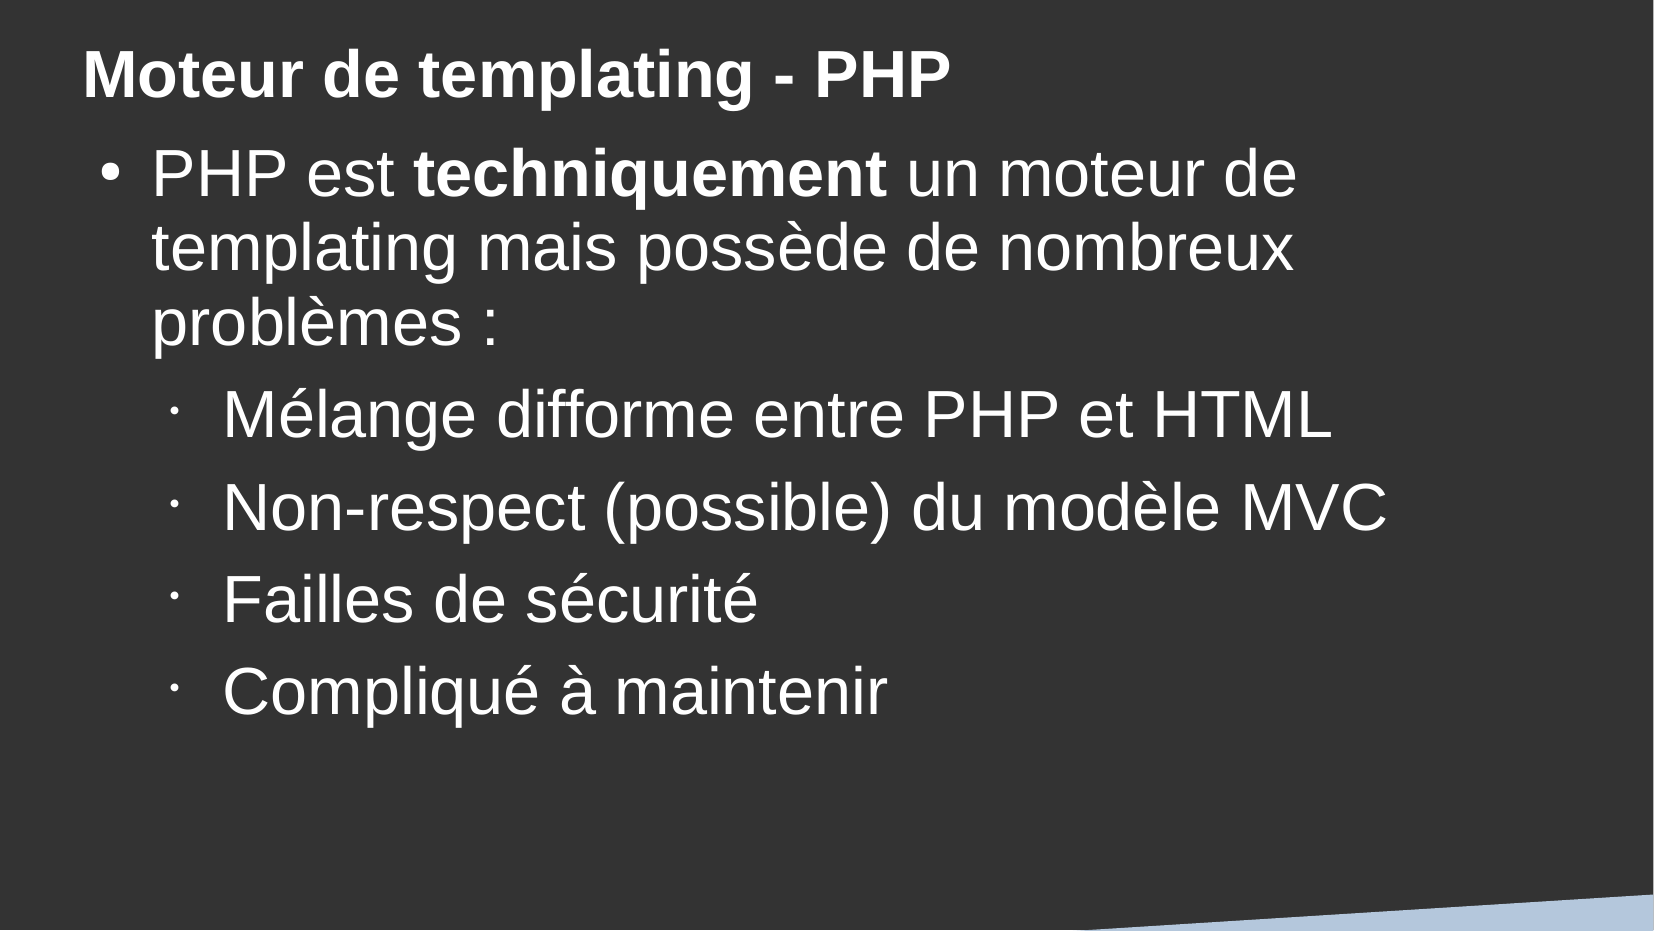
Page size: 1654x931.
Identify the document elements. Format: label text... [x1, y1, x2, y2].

title Moteur de templating - PHP [82, 37, 1571, 114]
list PHP est techniquement un moteur de templating mais possède de nombreux problèmes : Mélange difforme entre PHP et HTML Non-respect (possible) du modèle MVC Failles de sécurité Compliqué à maintenir [80, 135, 1620, 886]
text_box [1072, 894, 1654, 931]
